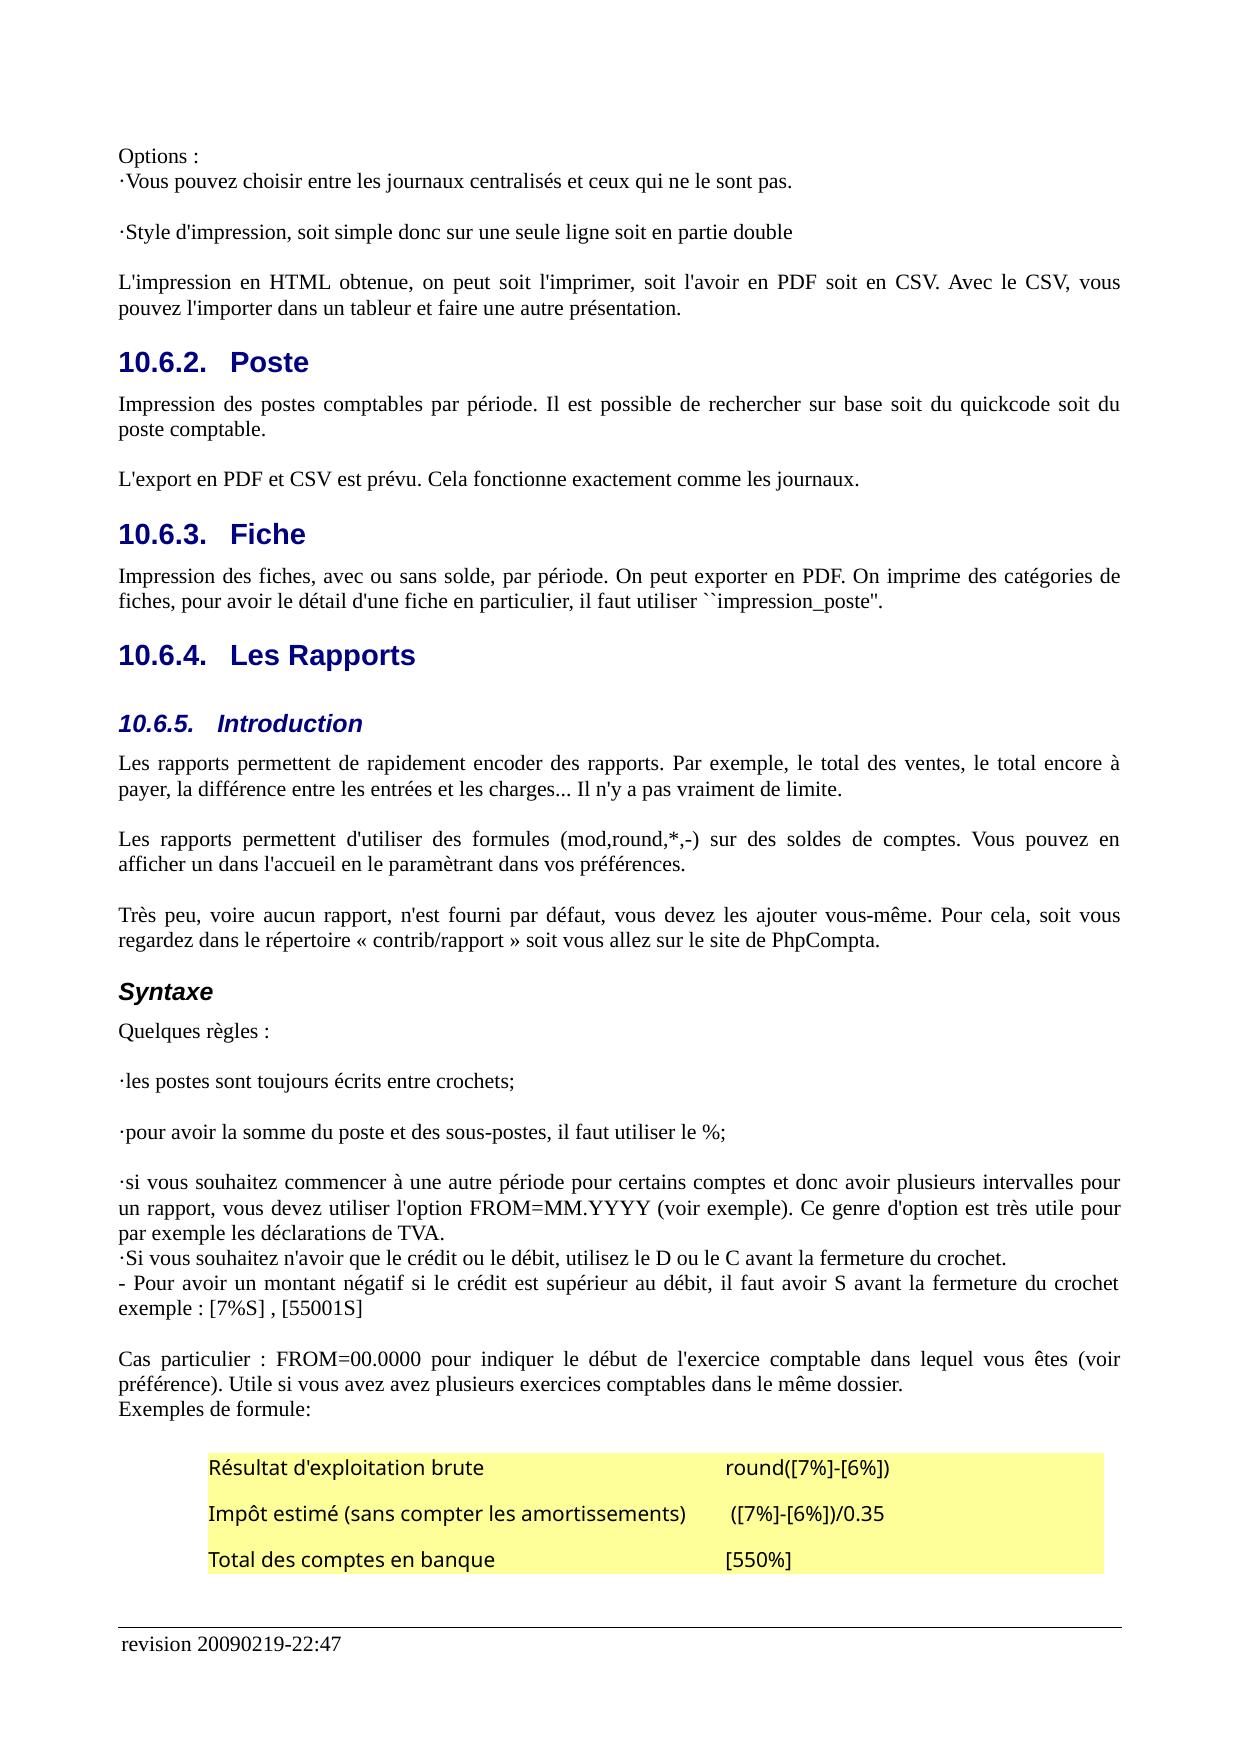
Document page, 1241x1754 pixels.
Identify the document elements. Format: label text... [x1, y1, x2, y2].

text Cas particulier : FROM=00.0000 pour indiquer le début de l'exercice comptable dans lequel vous êtes (voir préférence). Utile si vous avez avez plusieurs exercices comptables dans le même dossier. [118, 1346, 1122, 1396]
text L'export en PDF et CSV est prévu. Cela fonctionne exactement comme les journaux. [118, 466, 1122, 492]
text Résultat d'exploitation brute round([7%]-[6%]) [208, 1453, 1104, 1481]
text L'impression en HTML obtenue, on peut soit l'imprimer, soit l'avoir en PDF soit en CSV. Avec le CSV, vous pouvez l'importer dans un tableur et faire une autre présentation. [118, 269, 1122, 320]
text Total des comptes en banque [550%] [208, 1546, 1104, 1574]
text ·Si vous souhaitez n'avoir que le crédit ou le débit, utilisez le D ou le C avant la fermeture du crochet. [118, 1245, 1122, 1270]
text Les rapports permettent de rapidement encoder des rapports. Par exemple, le total des ventes, le total encore à payer, la différence entre les entrées et les charges... Il n'y a pas vraiment de limite. [118, 750, 1122, 801]
text Impôt estimé (sans compter les amortissements) ([7%]-[6%])/0.35 [208, 1499, 1104, 1528]
subtitle Les Rapports [118, 638, 1122, 672]
text ·Vous pouvez choisir entre les journaux centralisés et ceux qui ne le sont pas. [118, 168, 1122, 194]
subtitle Fiche [118, 517, 1122, 550]
text Les rapports permettent d'utiliser des formules (mod,round,*,-) sur des soldes de comptes. Vous pouvez en afficher un dans l'accueil en le paramètrant dans vos préférences. [118, 826, 1122, 876]
text ·les postes sont toujours écrits entre crochets; [118, 1068, 1122, 1094]
text Options : [118, 143, 1122, 168]
text Impression des fiches, avec ou sans solde, par période. On peut exporter en PDF. On imprime des catégories de fiches, pour avoir le détail d'une fiche en particulier, il faut utiliser ``impression_poste''. [118, 563, 1122, 613]
text Quelques règles : [118, 1018, 1122, 1043]
text ·si vous souhaitez commencer à une autre période pour certains comptes et donc avoir plusieurs intervalles pour un rapport, vous devez utiliser l'option FROM=MM.YYYY (voir exemple). Ce genre d'option est très utile pour par exemple les déclarations de TVA. [118, 1169, 1122, 1245]
text Impression des postes comptables par période. Il est possible de rechercher sur base soit du quickcode soit du poste comptable. [118, 391, 1122, 441]
subtitle Introduction [118, 709, 1122, 738]
text Très peu, voire aucun rapport, n'est fourni par défaut, vous devez les ajouter vous-même. Pour cela, soit vous regardez dans le répertoire « contrib/rapport » soit vous allez sur le site de PhpCompta. [118, 902, 1122, 952]
text - Pour avoir un montant négatif si le crédit est supérieur au débit, il faut avoir S avant la fermeture du crochet exemple : [7%S] , [55001S] [118, 1270, 1122, 1321]
text ·Style d'impression, soit simple donc sur une seule ligne soit en partie double [118, 219, 1122, 244]
text ·pour avoir la somme du poste et des sous-postes, il faut utiliser le %; [118, 1119, 1122, 1144]
subtitle Poste [118, 345, 1122, 378]
text Exemples de formule: [118, 1396, 1122, 1421]
subtitle Syntaxe [118, 977, 1122, 1006]
